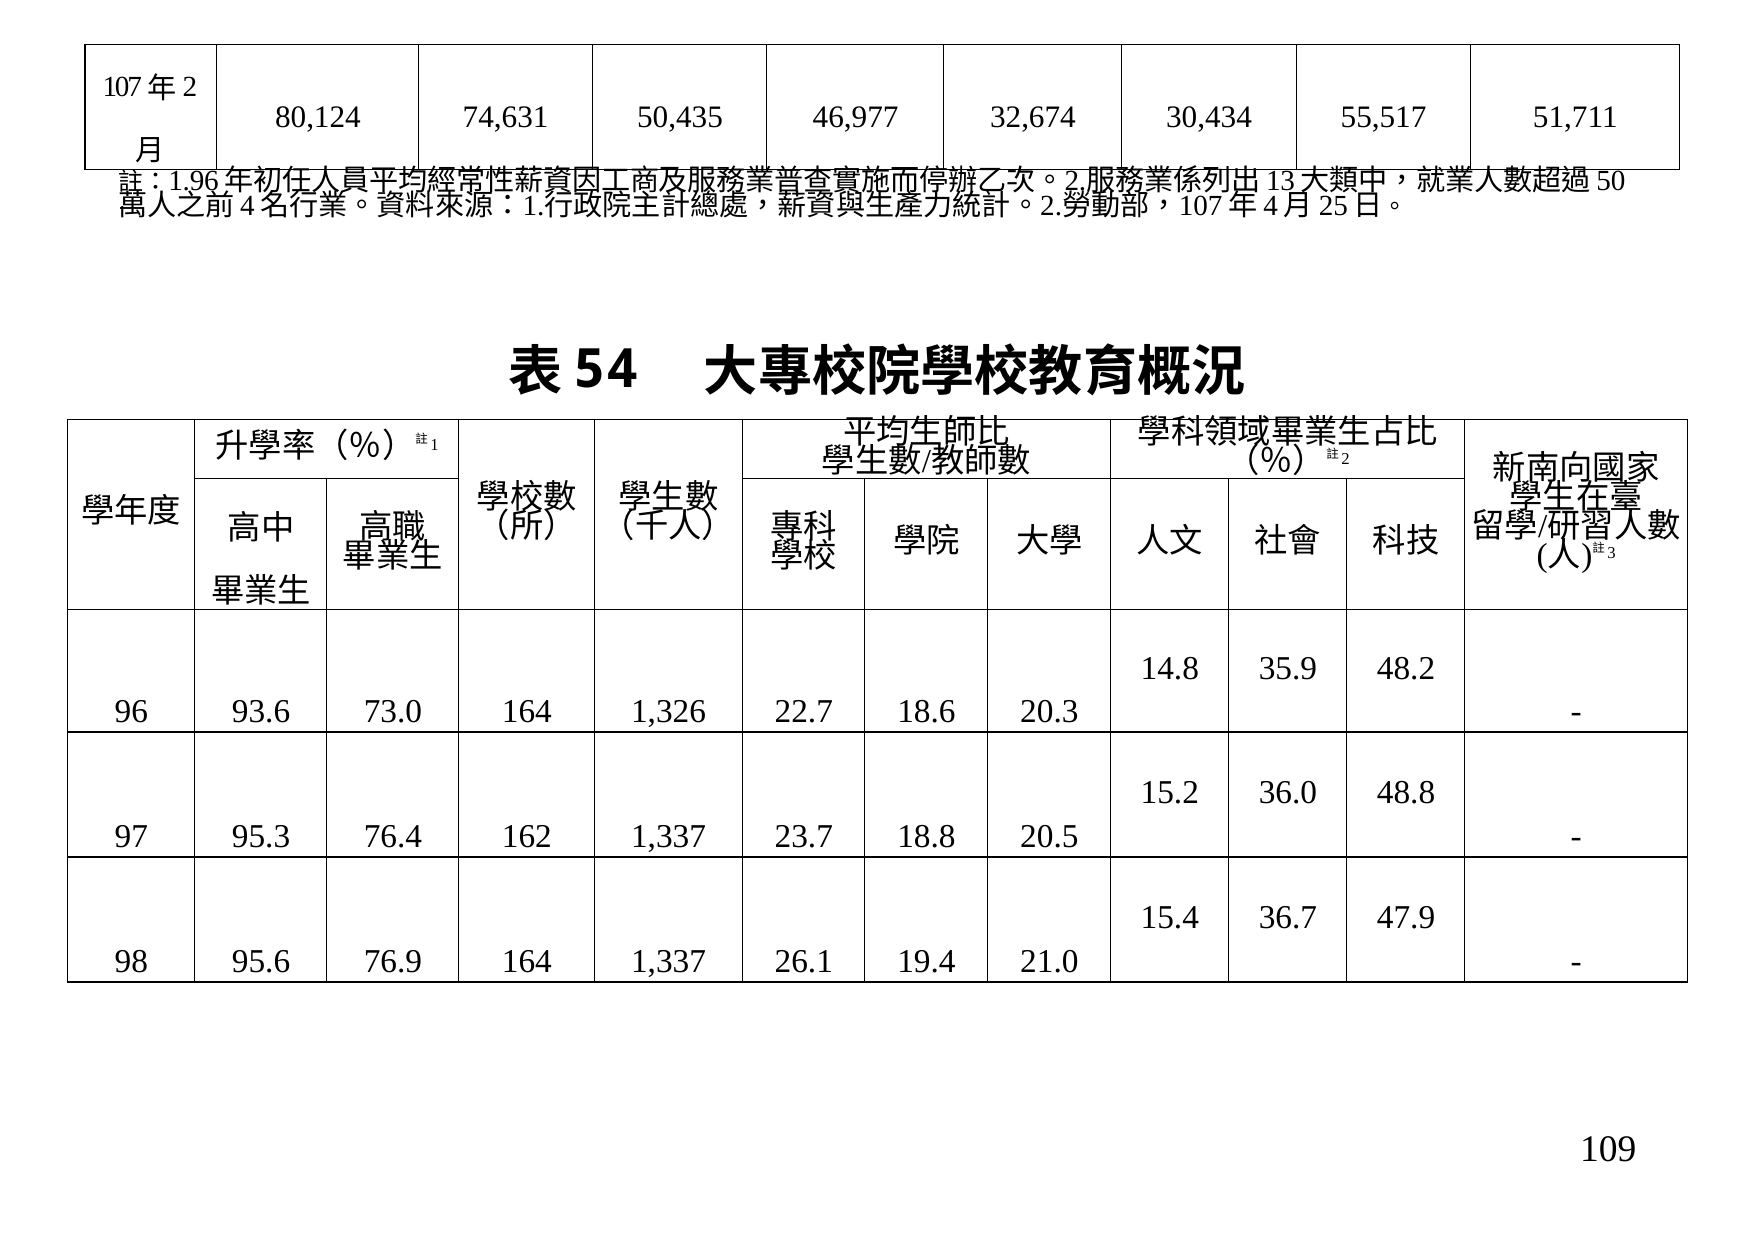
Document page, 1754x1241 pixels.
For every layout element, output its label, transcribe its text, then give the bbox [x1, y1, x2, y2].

table_cell 高職 畢業生 [327, 479, 458, 608]
table_cell 科技 [1347, 479, 1464, 608]
table_cell 74,631 [419, 45, 592, 169]
table_header 新南向國家 學生在臺 留學/研習人數(人)註3 [1465, 420, 1687, 608]
table_cell 95.3 [195, 733, 326, 856]
table_cell - [1465, 858, 1687, 981]
table_cell 學院 [865, 479, 987, 608]
table_cell 96 [68, 610, 194, 731]
table_cell 80,124 [217, 45, 418, 169]
table_cell 社會 [1229, 479, 1346, 608]
table_cell 大學 [988, 479, 1110, 608]
table_cell 人文 [1111, 479, 1228, 608]
table_cell 高中 畢業生 [195, 479, 326, 608]
table_cell 95.6 [195, 858, 326, 981]
table_cell 164 [459, 610, 594, 731]
table_cell 93.6 [195, 610, 326, 731]
table_cell 55,517 [1297, 45, 1470, 169]
table_cell 15.2 [1111, 733, 1228, 856]
table_cell 48.8 [1347, 733, 1464, 856]
table_cell 21.0 [988, 858, 1110, 981]
table_cell 97 [68, 733, 194, 856]
subtitle 表54 大專校院學校教育概況 [118, 294, 1636, 419]
table_header 學生數 （千人） [595, 420, 742, 608]
table_cell - [1465, 610, 1687, 731]
table_cell 162 [459, 733, 594, 856]
table_header 學年度 [68, 420, 194, 608]
table_cell 1,337 [595, 858, 742, 981]
table_cell 專科 學校 [743, 479, 864, 608]
table_cell 98 [68, 858, 194, 981]
table_cell 36.0 [1229, 733, 1346, 856]
table_cell 18.8 [865, 733, 987, 856]
table_cell 20.3 [988, 610, 1110, 731]
table_cell - [1465, 733, 1687, 856]
table_cell 50,435 [593, 45, 766, 169]
table_cell 1,326 [595, 610, 742, 731]
table_cell 18.6 [865, 610, 987, 731]
table_cell 1,337 [595, 733, 742, 856]
table_header 升學率（％）註1 [195, 420, 458, 478]
table_cell 35.9 [1229, 610, 1346, 731]
table_header 學校數 （所） [459, 420, 594, 608]
table_header 平均生師比 學生數/教師數 [743, 420, 1110, 478]
table_cell 36.7 [1229, 858, 1346, 981]
table_header 學科領域畢業生占比（％）註2 [1111, 420, 1464, 478]
table_cell 73.0 [327, 610, 458, 731]
table_cell 47.9 [1347, 858, 1464, 981]
table_cell 107年2月 [86, 45, 216, 169]
table_cell 32,674 [944, 45, 1121, 169]
table_cell 51,711 [1471, 45, 1679, 169]
table_cell 46,977 [767, 45, 943, 169]
table_cell 76.4 [327, 733, 458, 856]
table_cell 48.2 [1347, 610, 1464, 731]
table_cell 22.7 [743, 610, 864, 731]
table_cell 76.9 [327, 858, 458, 981]
table_cell 30,434 [1122, 45, 1296, 169]
table_cell 23.7 [743, 733, 864, 856]
table_cell 15.4 [1111, 858, 1228, 981]
table_cell 19.4 [865, 858, 987, 981]
table_cell 14.8 [1111, 610, 1228, 731]
table_cell 26.1 [743, 858, 864, 981]
table_cell 20.5 [988, 733, 1110, 856]
text 註：1.96年初任人員平均經常性薪資因工商及服務業普查實施而停辦乙次。2.服務業係列出13大類中，就業人數超過50萬人之前4名行業。資料來源：1.行政院主計總處，薪資與生產力統計。2.勞動部，107年4月25日。 [118, 170, 1636, 220]
table_cell 164 [459, 858, 594, 981]
